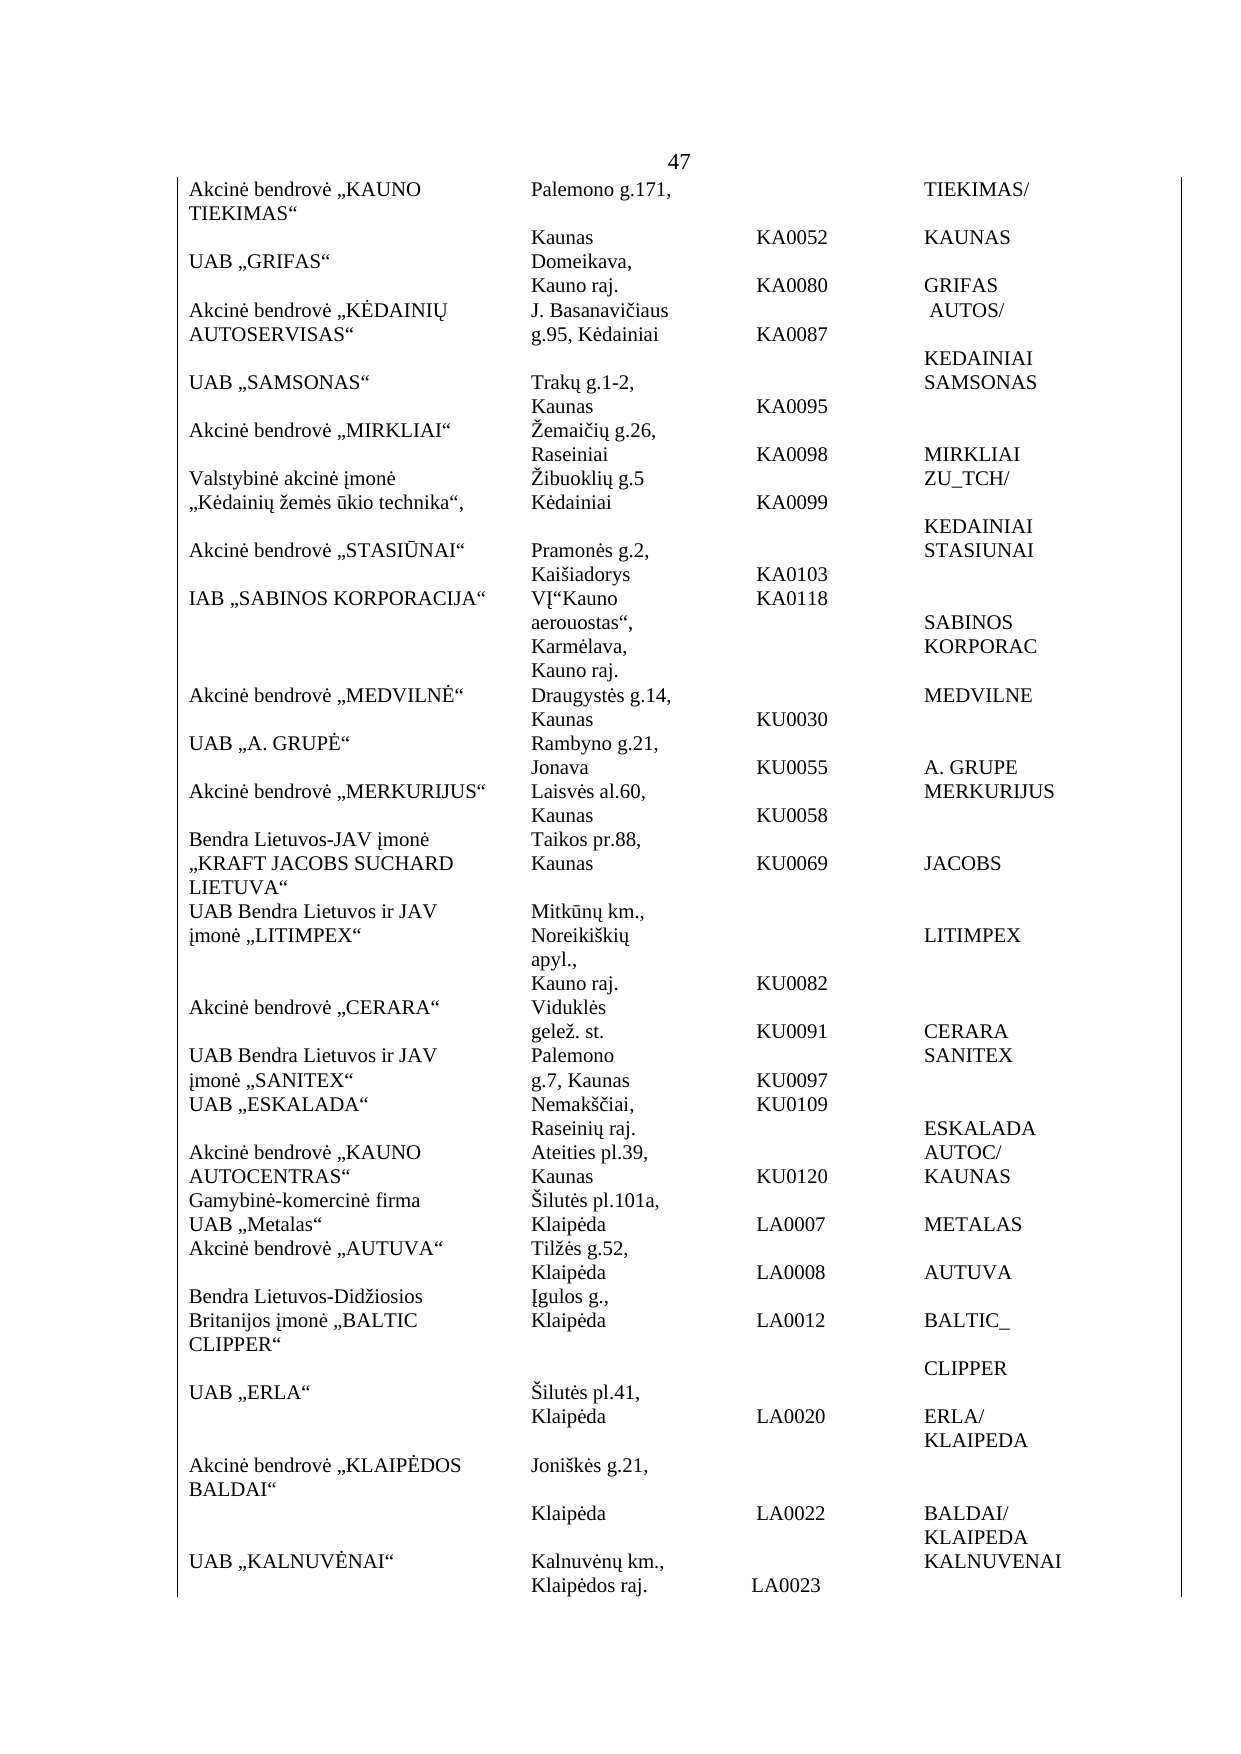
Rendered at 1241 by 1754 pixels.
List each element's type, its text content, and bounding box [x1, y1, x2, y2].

table_cell [178, 1429, 519, 1452]
table_cell ERLA/ [913, 1404, 1181, 1428]
table_cell Akcinė bendrovė „MIRKLIAI“ [178, 418, 519, 442]
table_cell AUTOC/ [913, 1140, 1181, 1164]
table_cell Kaunas [520, 394, 745, 418]
table_cell KORPORAC [913, 634, 1181, 658]
table_cell [745, 1116, 913, 1140]
table_cell [178, 514, 519, 538]
table_cell Pramonės g.2, [520, 538, 745, 562]
table_cell [913, 1453, 1181, 1501]
table_cell [178, 1501, 519, 1525]
table_cell [913, 586, 1181, 610]
table_cell MEDVILNE [913, 683, 1181, 707]
table_cell [745, 731, 913, 755]
table_cell KU0082 [745, 971, 913, 995]
table_cell Nemakščiai, [520, 1092, 745, 1116]
table_cell UAB „GRIFAS“ [178, 249, 519, 273]
table_cell LA0012 [745, 1308, 913, 1356]
table_cell gelež. st. [520, 1019, 745, 1043]
table_cell [178, 562, 519, 586]
table_cell [913, 731, 1181, 755]
table_cell [178, 1525, 519, 1549]
table_cell [745, 1140, 913, 1164]
table_cell UAB „KALNUVĖNAI“ [178, 1549, 519, 1573]
table_cell [520, 346, 745, 370]
table_cell KALNUVENAI [913, 1549, 1181, 1573]
table_cell [745, 659, 913, 682]
table_cell [913, 322, 1181, 346]
table_cell įmonė „SANITEX“ [178, 1068, 519, 1092]
table_cell BALDAI/ [913, 1501, 1181, 1525]
table_cell [745, 418, 913, 442]
table_cell Bendra Lietuvos-JAV įmonė [178, 827, 519, 851]
table_cell KA0098 [745, 442, 913, 466]
table_cell SABINOS [913, 610, 1181, 634]
table_cell [178, 755, 519, 779]
table_cell Akcinė bendrovė „KLAIPĖDOS BALDAI“ [178, 1453, 519, 1501]
table_cell Palemono [520, 1044, 745, 1067]
table_cell KU0097 [745, 1068, 913, 1092]
table_cell [745, 683, 913, 707]
table_cell Kauno raj. [520, 659, 745, 682]
table_cell Akcinė bendrovė „MERKURIJUS“ [178, 779, 519, 803]
table_cell TIEKIMAS/ [913, 177, 1181, 225]
table_cell [913, 827, 1181, 851]
table_cell [745, 298, 913, 322]
table_cell Mitkūnų km., [520, 899, 745, 923]
table_cell Klaipėda [520, 1404, 745, 1428]
table_cell Ateities pl.39, [520, 1140, 745, 1164]
table_cell AUTUVA [913, 1260, 1181, 1284]
table_cell Akcinė bendrovė „AUTUVA“ [178, 1236, 519, 1260]
table_cell Taikos pr.88, [520, 827, 745, 851]
table_cell Šilutės pl.41, [520, 1380, 745, 1404]
table_cell Palemono g.171, [520, 177, 745, 225]
table_cell [745, 947, 913, 971]
table_cell [520, 1429, 745, 1452]
table_cell [745, 466, 913, 490]
table_cell UAB Bendra Lietuvos ir JAV [178, 899, 519, 923]
table_cell [178, 803, 519, 827]
table_cell [913, 659, 1181, 682]
table_cell UAB Bendra Lietuvos ir JAV [178, 1044, 519, 1067]
table_cell Britanijos įmonė „BALTIC CLIPPER“ [178, 1308, 519, 1356]
table_cell [178, 225, 519, 249]
table_cell KEDAINIAI [913, 346, 1181, 370]
table_cell [745, 1453, 913, 1501]
table_cell Akcinė bendrovė „CERARA“ [178, 995, 519, 1019]
table_cell Domeikava, [520, 249, 745, 273]
table_cell Joniškės g.21, [520, 1453, 745, 1501]
table_cell KU0091 [745, 1019, 913, 1043]
table_cell KAUNAS [913, 225, 1181, 249]
table_cell Akcinė bendrovė „MEDVILNĖ“ [178, 683, 519, 707]
table_cell KU0055 [745, 755, 913, 779]
table_cell [740, 1549, 913, 1573]
table_cell CLIPPER [913, 1356, 1181, 1380]
table_cell Žemaičių g.26, [520, 418, 745, 442]
table_cell LA0008 [745, 1260, 913, 1284]
table_cell Bendra Lietuvos-Didžiosios [178, 1284, 519, 1308]
table_cell KA0099 [745, 490, 913, 514]
table_cell UAB „SAMSONAS“ [178, 370, 519, 394]
table_cell [745, 346, 913, 370]
table_cell Kauno raj. [520, 274, 745, 297]
table_cell [913, 1380, 1181, 1404]
table_cell SANITEX [913, 1044, 1181, 1067]
table_cell Raseiniai [520, 442, 745, 466]
table_cell Akcinė bendrovė „KAUNO [178, 1140, 519, 1164]
table_cell [745, 514, 913, 538]
table_cell Raseinių raj. [520, 1116, 745, 1140]
table_cell Šilutės pl.101a, [520, 1188, 745, 1212]
table_cell KU0058 [745, 803, 913, 827]
table_cell A. GRUPE [913, 755, 1181, 779]
table_cell KA0118 [745, 586, 913, 610]
table_cell LA0020 [745, 1404, 913, 1428]
table_cell METALAS [913, 1212, 1181, 1236]
table_cell LA0023 [740, 1573, 913, 1597]
table_cell LA0007 [745, 1212, 913, 1236]
table_cell [745, 370, 913, 394]
table_cell Kauno raj. [520, 971, 745, 995]
table_cell KLAIPEDA [913, 1525, 1181, 1549]
table_cell Laisvės al.60, [520, 779, 745, 803]
table_cell [745, 1356, 913, 1380]
table_cell [913, 394, 1181, 418]
table_cell KU0120 [745, 1164, 913, 1188]
table_cell „KRAFT JACOBS SUCHARD LIETUVA“ [178, 851, 519, 899]
table_cell Viduklės [520, 995, 745, 1019]
table_cell Valstybinė akcinė įmonė [178, 466, 519, 490]
table_cell CERARA [913, 1019, 1181, 1043]
table_cell [745, 1236, 913, 1260]
table_cell KU0069 [745, 851, 913, 899]
table_cell Kaunas [520, 803, 745, 827]
table_cell Klaipėda [520, 1501, 745, 1525]
table_cell LA0022 [745, 1501, 913, 1525]
table_cell Noreikiškių [520, 923, 745, 947]
table_cell g.95, Kėdainiai [520, 322, 745, 346]
table_cell KA0087 [745, 322, 913, 346]
table_cell [745, 1429, 913, 1452]
table_cell BALTIC_ [913, 1308, 1181, 1356]
table_cell [745, 827, 913, 851]
table_cell [913, 1068, 1181, 1092]
table_cell KA0052 [745, 225, 913, 249]
table_cell Kaišiadorys [520, 562, 745, 586]
table_cell GRIFAS [913, 274, 1181, 297]
table_cell Trakų g.1-2, [520, 370, 745, 394]
table_cell AUTOCENTRAS“ [178, 1164, 519, 1188]
table_cell Kaunas [520, 225, 745, 249]
table_cell AUTOSERVISAS“ [178, 322, 519, 346]
table_cell [178, 1404, 519, 1428]
table_cell SAMSONAS [913, 370, 1181, 394]
table_cell [913, 947, 1181, 971]
table_cell „Kėdainių žemės ūkio technika“, [178, 490, 519, 514]
table_cell [913, 707, 1181, 731]
table_cell Gamybinė-komercinė firma [178, 1188, 519, 1212]
table_cell Klaipėda [520, 1260, 745, 1284]
table_cell [913, 418, 1181, 442]
table_cell [178, 346, 519, 370]
table_cell AUTOS/ [913, 298, 1181, 322]
table_cell [745, 249, 913, 273]
table_cell Akcinė bendrovė „KĖDAINIŲ [178, 298, 519, 322]
table_cell Kaunas [520, 851, 745, 899]
table_cell [913, 249, 1181, 273]
table_cell MERKURIJUS [913, 779, 1181, 803]
table_cell [913, 1092, 1181, 1116]
table_cell [178, 947, 519, 971]
table_cell Akcinė bendrovė „KAUNO TIEKIMAS“ [178, 177, 519, 225]
table_cell [745, 923, 913, 947]
table_cell [178, 634, 519, 658]
table_cell [178, 1356, 519, 1380]
table_cell [913, 1236, 1181, 1260]
table_cell Įgulos g., [520, 1284, 745, 1308]
table_cell Žibuoklių g.5 [520, 466, 745, 490]
table_cell UAB „ERLA“ [178, 1380, 519, 1404]
table_cell Klaipėda [520, 1308, 745, 1356]
table_cell ESKALADA [913, 1116, 1181, 1140]
table_cell LITIMPEX [913, 923, 1181, 947]
table_cell [178, 707, 519, 731]
table_cell Klaipėda [520, 1212, 745, 1236]
table_cell Kėdainiai [520, 490, 745, 514]
table_cell [178, 274, 519, 297]
table_cell [913, 1188, 1181, 1212]
table_cell [178, 442, 519, 466]
table_cell [913, 971, 1181, 995]
table_cell įmonė „LITIMPEX“ [178, 923, 519, 947]
table_cell JACOBS [913, 851, 1181, 899]
table_cell Draugystės g.14, [520, 683, 745, 707]
table_cell MIRKLIAI [913, 442, 1181, 466]
table_cell [520, 1525, 745, 1549]
table_cell [178, 1116, 519, 1140]
table_cell UAB „A. GRUPĖ“ [178, 731, 519, 755]
table_cell [745, 610, 913, 634]
table_cell UAB „Metalas“ [178, 1212, 519, 1236]
table_cell [745, 1044, 913, 1067]
table_cell [745, 995, 913, 1019]
table_cell [745, 634, 913, 658]
table_cell [913, 562, 1181, 586]
table_cell [913, 899, 1181, 923]
table_cell [178, 659, 519, 682]
table_cell Jonava [520, 755, 745, 779]
table_cell [913, 803, 1181, 827]
table_cell KA0080 [745, 274, 913, 297]
table_cell KA0103 [745, 562, 913, 586]
table_cell g.7, Kaunas [520, 1068, 745, 1092]
table_cell [178, 610, 519, 634]
table_cell [178, 394, 519, 418]
table_cell aerouostas“, [520, 610, 745, 634]
table_cell [178, 1573, 519, 1597]
table_cell [178, 1260, 519, 1284]
table_cell [745, 1380, 913, 1404]
table_cell KU0030 [745, 707, 913, 731]
table_cell [745, 779, 913, 803]
table_cell UAB „ESKALADA“ [178, 1092, 519, 1116]
table_cell [520, 1356, 745, 1380]
table_cell [745, 177, 913, 225]
table_cell KA0095 [745, 394, 913, 418]
table_cell ZU_TCH/ [913, 466, 1181, 490]
table_cell VĮ“Kauno [520, 586, 745, 610]
table_cell apyl., [520, 947, 745, 971]
table_cell KLAIPEDA [913, 1429, 1181, 1452]
table_cell [745, 1188, 913, 1212]
table_cell [913, 490, 1181, 514]
table_cell Klaipėdos raj. [520, 1573, 740, 1597]
table_cell [178, 971, 519, 995]
table_cell [745, 899, 913, 923]
table_cell Kaunas [520, 707, 745, 731]
table_cell KU0109 [745, 1092, 913, 1116]
table_cell Tilžės g.52, [520, 1236, 745, 1260]
table_cell STASIUNAI [913, 538, 1181, 562]
table_cell IAB „SABINOS KORPORACIJA“ [178, 586, 519, 610]
table_cell [913, 1573, 1181, 1597]
table_cell [520, 514, 745, 538]
table_cell KEDAINIAI [913, 514, 1181, 538]
table_cell J. Basanavičiaus [520, 298, 745, 322]
table_cell [745, 1284, 913, 1308]
table_cell KAUNAS [913, 1164, 1181, 1188]
table_cell Karmėlava, [520, 634, 745, 658]
table_cell [178, 1019, 519, 1043]
table_cell [913, 1284, 1181, 1308]
table_cell Kaunas [520, 1164, 745, 1188]
table_cell [745, 538, 913, 562]
table_cell [745, 1525, 913, 1549]
table_cell [913, 995, 1181, 1019]
table_cell Kalnuvėnų km., [520, 1549, 740, 1573]
table_cell Rambyno g.21, [520, 731, 745, 755]
table_cell Akcinė bendrovė „STASIŪNAI“ [178, 538, 519, 562]
